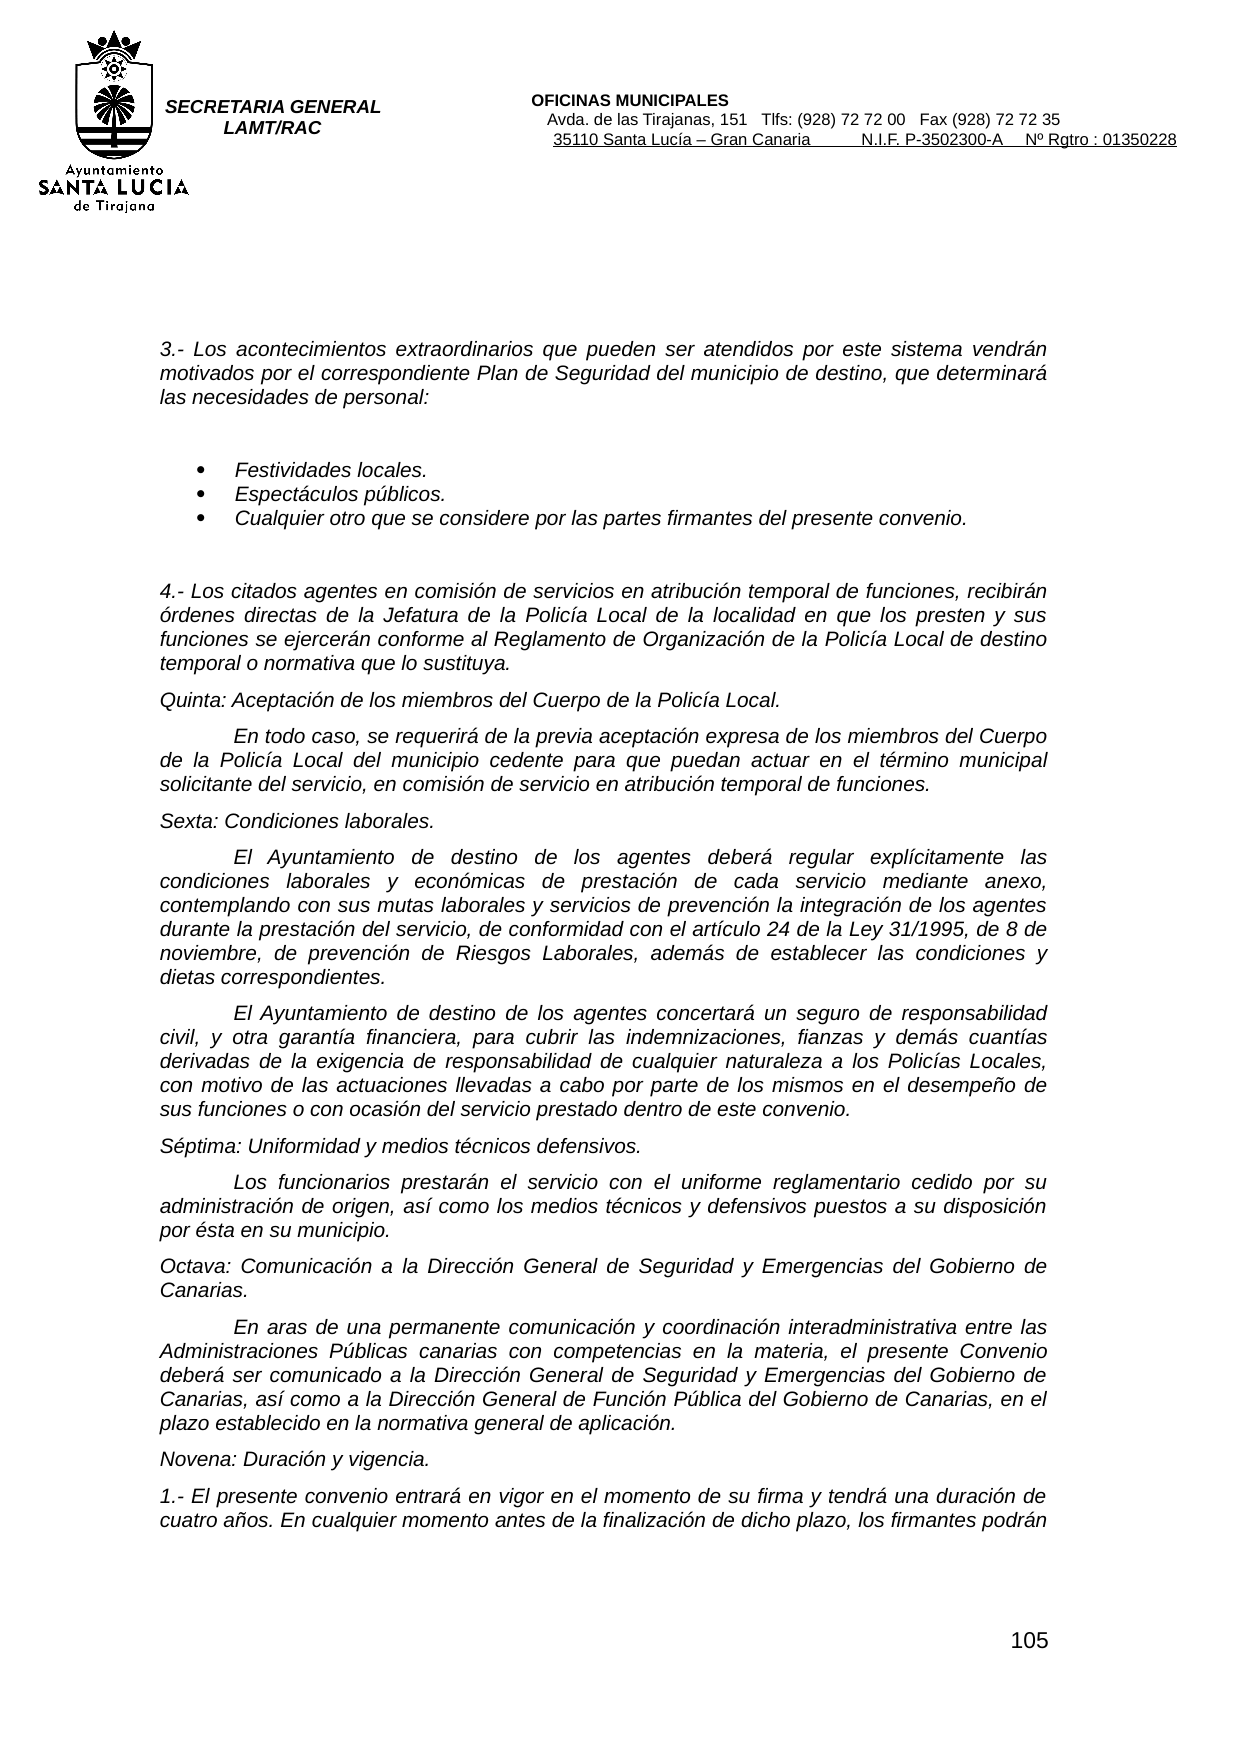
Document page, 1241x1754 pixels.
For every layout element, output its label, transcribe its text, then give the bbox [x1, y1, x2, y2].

list Festividades locales. [197, 458, 1048, 482]
text Octava: Comunicación a la Dirección General de Seguridad y Emergencias del Gobierno de Canarias. [159, 1254, 1048, 1302]
list Cualquier otro que se considere por las partes firmantes del presente convenio. [197, 506, 1048, 530]
text 3.- Los acontecimientos extraordinarios que pueden ser atendidos por este sistema vendrán motivados por el correspondiente Plan de Seguridad del municipio de destino, que determinará las necesidades de personal: [159, 337, 1048, 409]
text El Ayuntamiento de destino de los agentes concertará un seguro de responsabilidad civil, y otra garantía financiera, para cubrir las indemnizaciones, fianzas y demás cuantías derivadas de la exigencia de responsabilidad de cualquier naturaleza a los Policías Locales, con motivo de las actuaciones llevadas a cabo por parte de los mismos en el desempeño de sus funciones o con ocasión del servicio prestado dentro de este convenio. [159, 1001, 1048, 1121]
text 1.- El presente convenio entrará en vigor en el momento de su firma y tendrá una duración de cuatro años. En cualquier momento antes de la finalización de dicho plazo, los firmantes podrán [159, 1483, 1048, 1531]
text 4.- Los citados agentes en comisión de servicios en atribución temporal de funciones, recibirán órdenes directas de la Jefatura de la Policía Local de la localidad en que los presten y sus funciones se ejercerán conforme al Reglamento de Organización de la Policía Local de destino temporal o normativa que lo sustituya. [159, 579, 1048, 675]
text Sexta: Condiciones laborales. [159, 808, 1048, 832]
text El Ayuntamiento de destino de los agentes deberá regular explícitamente las condiciones laborales y económicas de prestación de cada servicio mediante anexo, contemplando con sus mutas laborales y servicios de prevención la integración de los agentes durante la prestación del servicio, de conformidad con el artículo 24 de la Ley 31/1995, de 8 de noviembre, de prevención de Riesgos Laborales, además de establecer las condiciones y dietas correspondientes. [159, 845, 1048, 989]
list Espectáculos públicos. [197, 482, 1048, 506]
text Los funcionarios prestarán el servicio con el uniforme reglamentario cedido por su administración de origen, así como los medios técnicos y defensivos puestos a su disposición por ésta en su municipio. [159, 1170, 1048, 1242]
text En aras de una permanente comunicación y coordinación interadministrativa entre las Administraciones Públicas canarias con competencias en la materia, el presente Convenio deberá ser comunicado a la Dirección General de Seguridad y Emergencias del Gobierno de Canarias, así como a la Dirección General de Función Pública del Gobierno de Canarias, en el plazo establecido en la normativa general de aplicación. [159, 1315, 1048, 1434]
text En todo caso, se requerirá de la previa aceptación expresa de los miembros del Cuerpo de la Policía Local del municipio cedente para que puedan actuar en el término municipal solicitante del servicio, en comisión de servicio en atribución temporal de funciones. [159, 724, 1048, 796]
picture [10, 0, 217, 239]
text Quinta: Aceptación de los miembros del Cuerpo de la Policía Local. [159, 688, 1048, 712]
text Séptima: Uniformidad y medios técnicos defensivos. [159, 1133, 1048, 1157]
text Novena: Duración y vigencia. [159, 1447, 1048, 1471]
